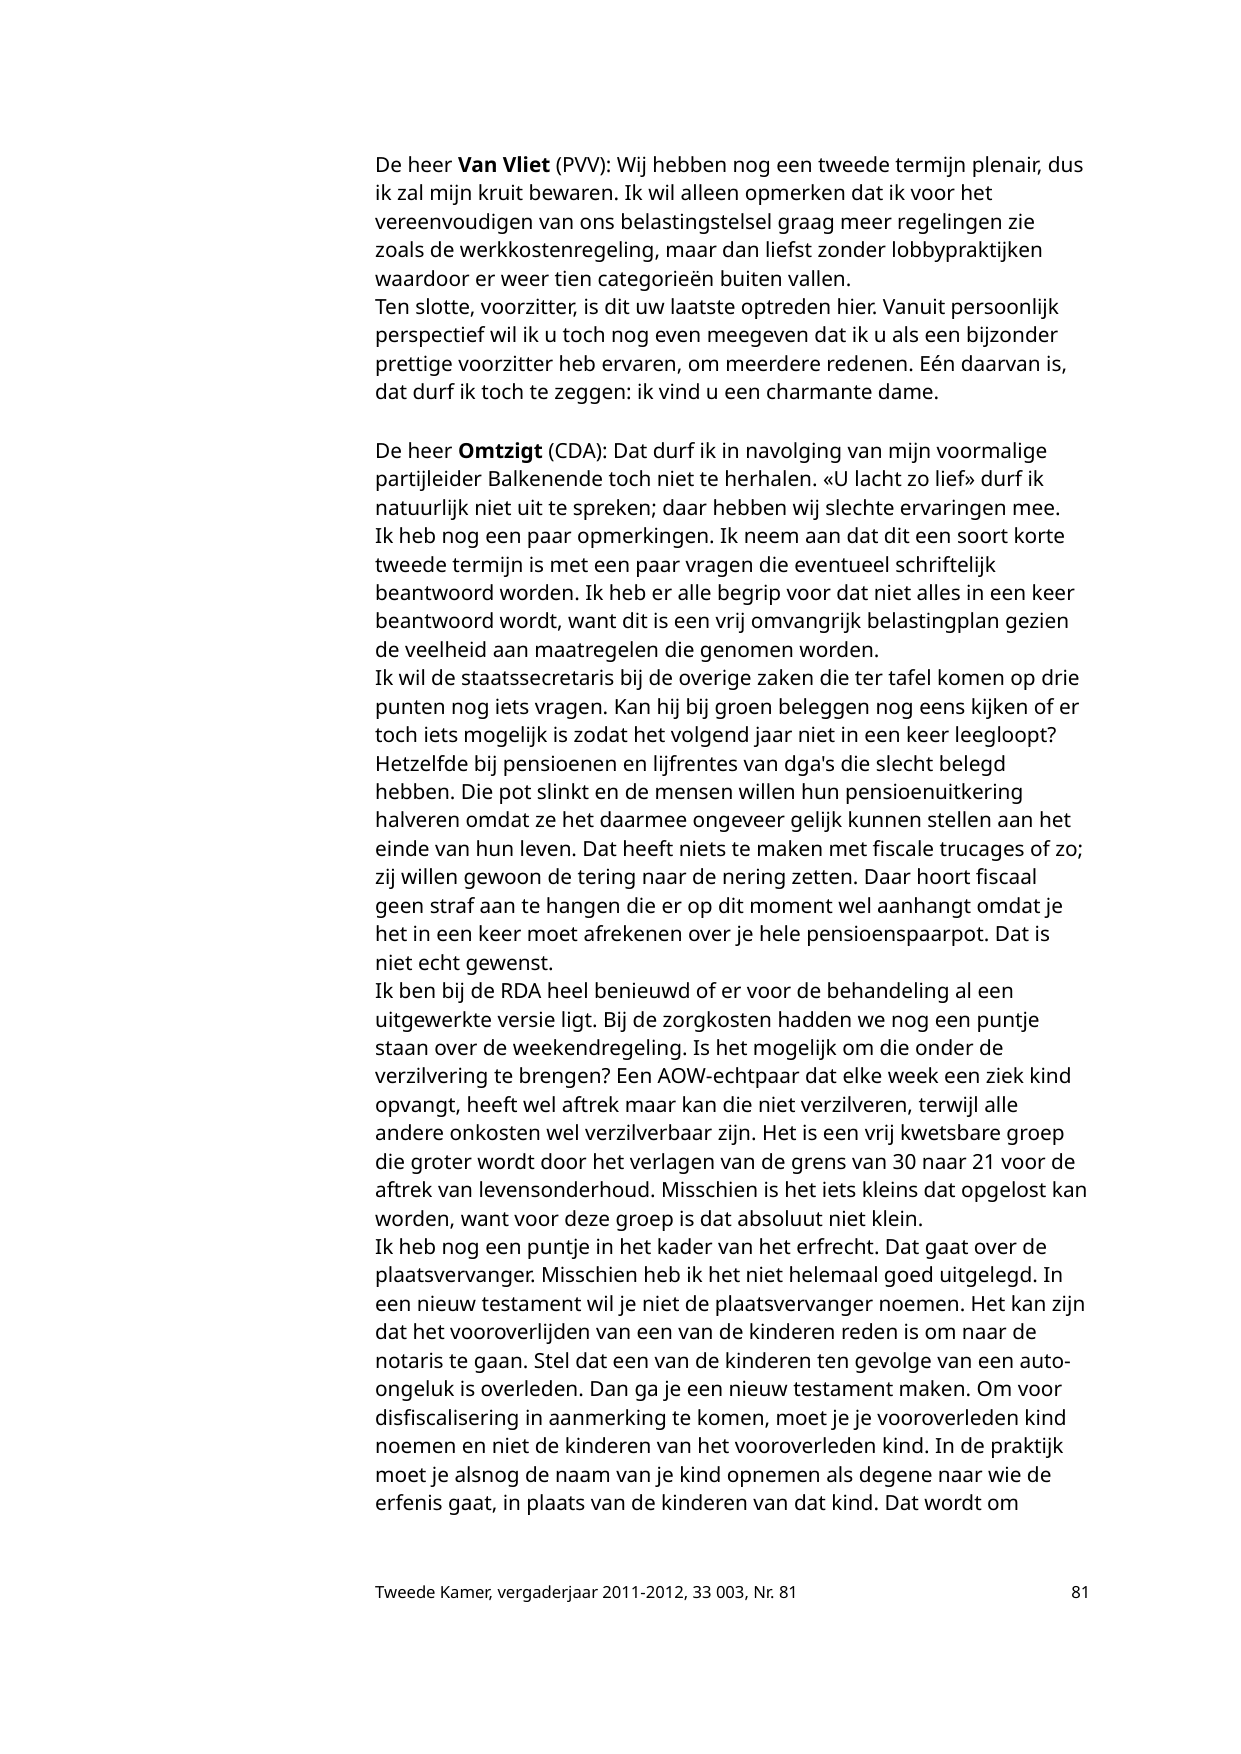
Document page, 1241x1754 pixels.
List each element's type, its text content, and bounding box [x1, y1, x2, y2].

text Ik wil de staatssecretaris bij de overige zaken die ter tafel komen op drie punten nog iets vragen. Kan hij bij groen beleggen nog eens kijken of er toch iets mogelijk is zodat het volgend jaar niet in een keer leegloopt? Hetzelfde bij pensioenen en lijfrentes van dga's die slecht belegd hebben. Die pot slinkt en de mensen willen hun pensioenuitkering halveren omdat ze het daarmee ongeveer gelijk kunnen stellen aan het einde van hun leven. Dat heeft niets te maken met fiscale trucages of zo; zij willen gewoon de tering naar de nering zetten. Daar hoort fiscaal geen straf aan te hangen die er op dit moment wel aanhangt omdat je het in een keer moet afrekenen over je hele pensioenspaarpot. Dat is niet echt gewenst. [375, 663, 1090, 976]
text De heer Van Vliet (PVV): Wij hebben nog een tweede termijn plenair, dus ik zal mijn kruit bewaren. Ik wil alleen opmerken dat ik voor het vereenvoudigen van ons belastingstelsel graag meer regelingen zie zoals de werkkostenregeling, maar dan liefst zonder lobbypraktijken waardoor er weer tien categorieën buiten vallen. [375, 150, 1090, 292]
text Ik heb nog een puntje in het kader van het erfrecht. Dat gaat over de plaatsvervanger. Misschien heb ik het niet helemaal goed uitgelegd. In een nieuw testament wil je niet de plaatsvervanger noemen. Het kan zijn dat het vooroverlijden van een van de kinderen reden is om naar de notaris te gaan. Stel dat een van de kinderen ten gevolge van een auto-ongeluk is overleden. Dan ga je een nieuw testament maken. Om voor disfiscalisering in aanmerking te komen, moet je je vooroverleden kind noemen en niet de kinderen van het vooroverleden kind. In de praktijk moet je alsnog de naam van je kind opnemen als degene naar wie de erfenis gaat, in plaats van de kinderen van dat kind. Dat wordt om [375, 1232, 1090, 1517]
text De heer Omtzigt (CDA): Dat durf ik in navolging van mijn voormalige partijleider Balkenende toch niet te herhalen. «U lacht zo lief» durf ik natuurlijk niet uit te spreken; daar hebben wij slechte ervaringen mee. [375, 436, 1090, 521]
text Ik ben bij de RDA heel benieuwd of er voor de behandeling al een uitgewerkte versie ligt. Bij de zorgkosten hadden we nog een puntje staan over de weekendregeling. Is het mogelijk om die onder de verzilvering te brengen? Een AOW-echtpaar dat elke week een ziek kind opvangt, heeft wel aftrek maar kan die niet verzilveren, terwijl alle andere onkosten wel verzilverbaar zijn. Het is een vrij kwetsbare groep die groter wordt door het verlagen van de grens van 30 naar 21 voor de aftrek van levensonderhoud. Misschien is het iets kleins dat opgelost kan worden, want voor deze groep is dat absoluut niet klein. [375, 976, 1090, 1232]
text Ik heb nog een paar opmerkingen. Ik neem aan dat dit een soort korte tweede termijn is met een paar vragen die eventueel schriftelijk beantwoord worden. Ik heb er alle begrip voor dat niet alles in een keer beantwoord wordt, want dit is een vrij omvangrijk belastingplan gezien de veelheid aan maatregelen die genomen worden. [375, 521, 1090, 663]
text Ten slotte, voorzitter, is dit uw laatste optreden hier. Vanuit persoonlijk perspectief wil ik u toch nog even meegeven dat ik u als een bijzonder prettige voorzitter heb ervaren, om meerdere redenen. Eén daarvan is, dat durf ik toch te zeggen: ik vind u een charmante dame. [375, 292, 1090, 406]
